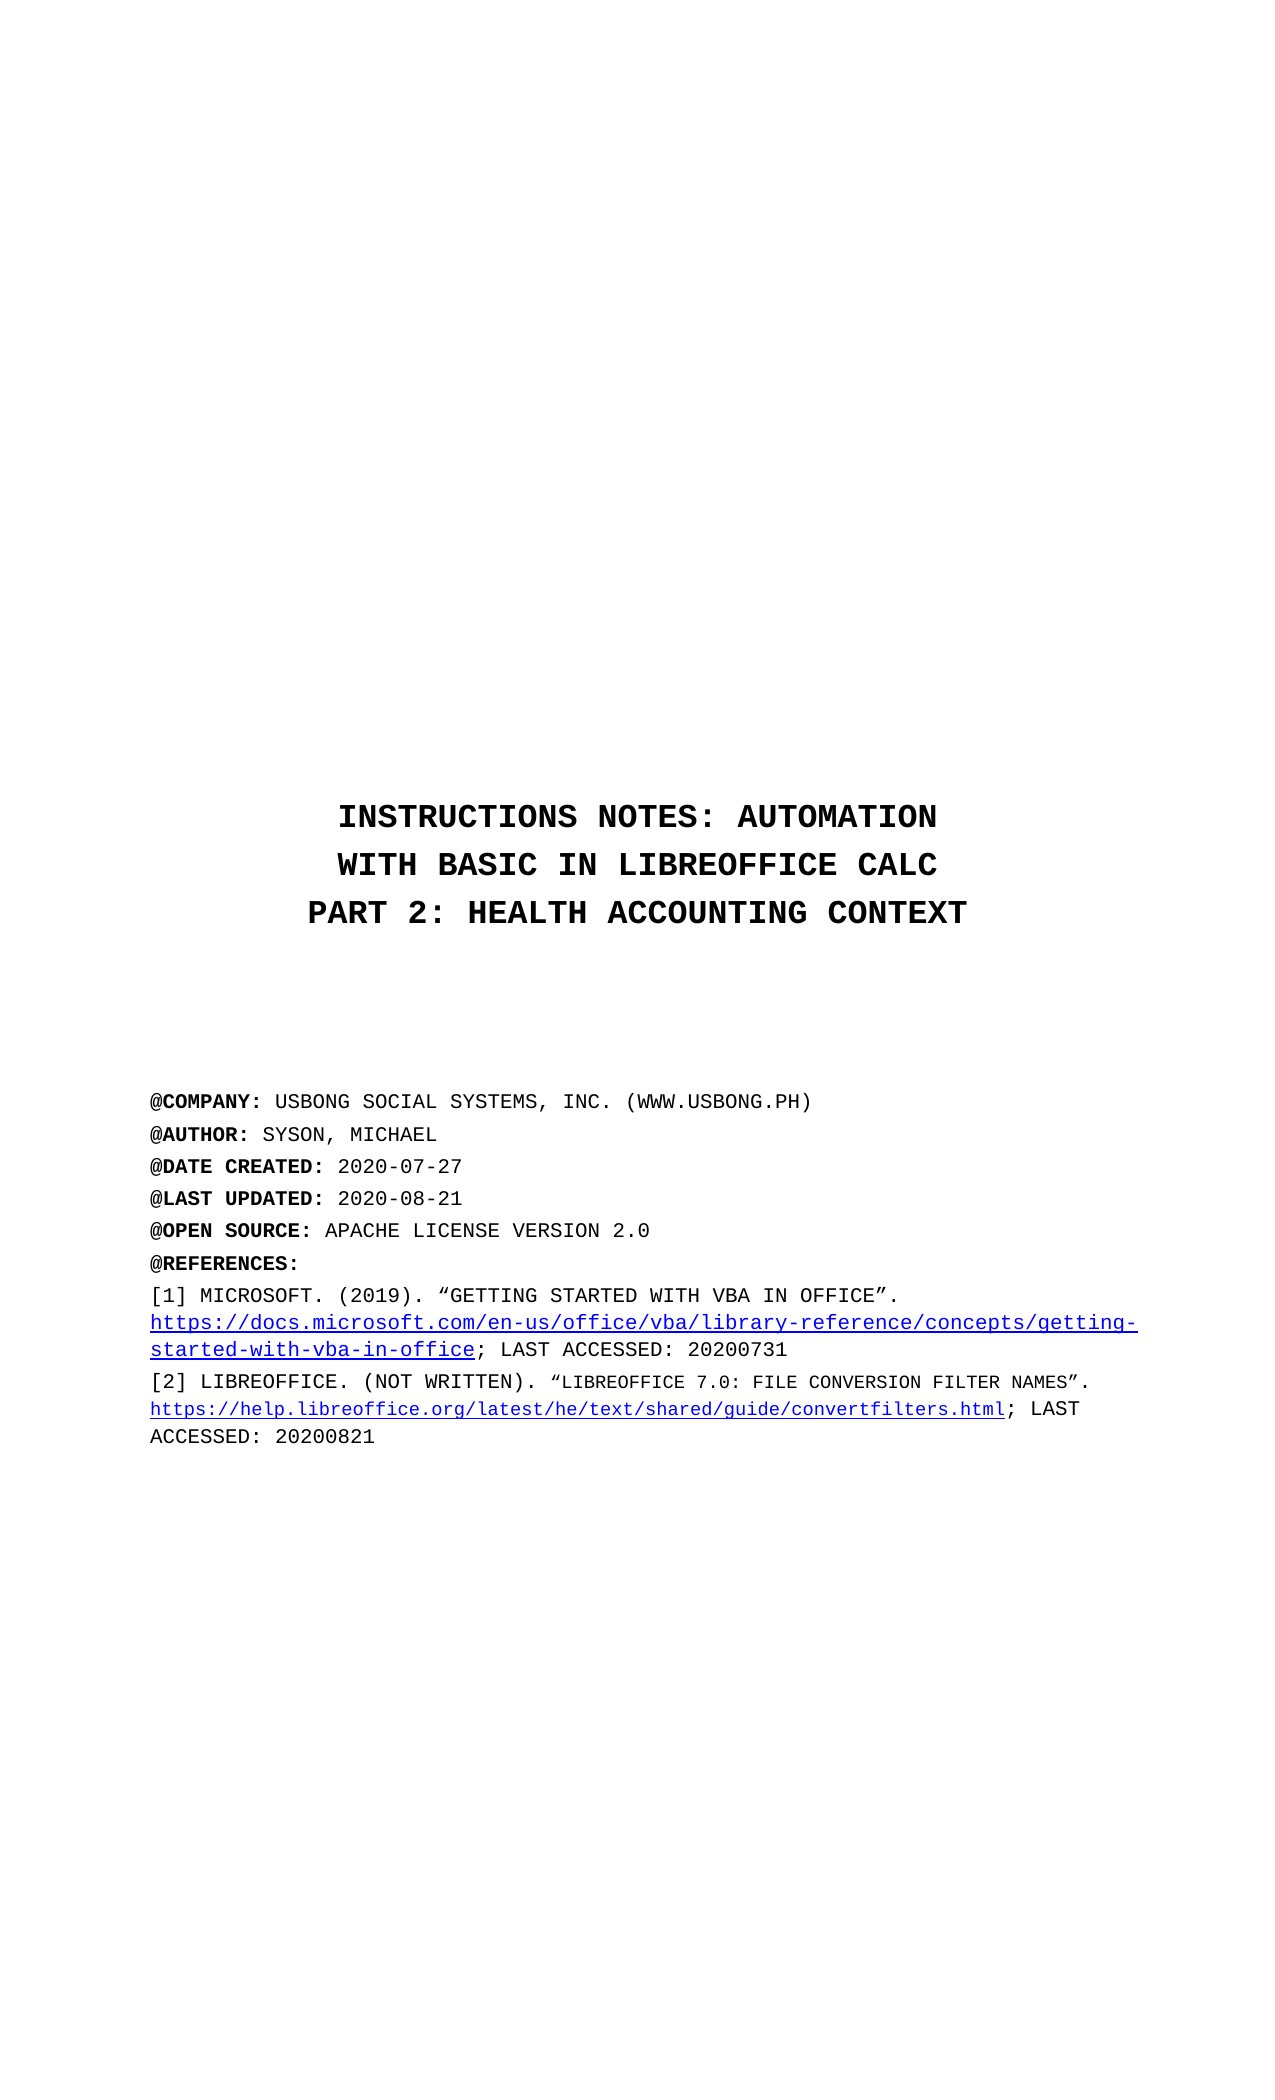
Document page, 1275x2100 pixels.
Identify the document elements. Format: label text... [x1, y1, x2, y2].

text WITH BASIC IN LIBREOFFICE CALC [75, 848, 1200, 886]
text [2] LIBREOFFICE. (NOT WRITTEN). “LIBREOFFICE 7.0: FILE CONVERSION FILTER NAMES”. https://help.libreoffice.org/latest/he/text/shared/guide/convertfilters.html; LAST ACCESSED: 20200821 [150, 1371, 1200, 1449]
text @AUTHOR: SYSON, MICHAEL [150, 1124, 1200, 1147]
text [1] MICROSOFT. (2019). “GETTING STARTED WITH VBA IN OFFICE”. https://docs.microsoft.com/en-us/office/vba/library-reference/concepts/getting-started-with-vba-in-office; LAST ACCESSED: 20200731 [150, 1285, 1200, 1363]
text PART 2: HEALTH ACCOUNTING CONTEXT [75, 896, 1200, 934]
text @LAST UPDATED: 2020-08-21 [150, 1188, 1200, 1212]
text @DATE CREATED: 2020-07-27 [150, 1156, 1200, 1179]
text @COMPANY: USBONG SOCIAL SYSTEMS, INC. (WWW.USBONG.PH) [150, 1092, 1200, 1115]
text @OPEN SOURCE: APACHE LICENSE VERSION 2.0 [150, 1220, 1200, 1244]
text @REFERENCES: [150, 1252, 1200, 1276]
text INSTRUCTIONS NOTES: AUTOMATION [75, 799, 1200, 837]
